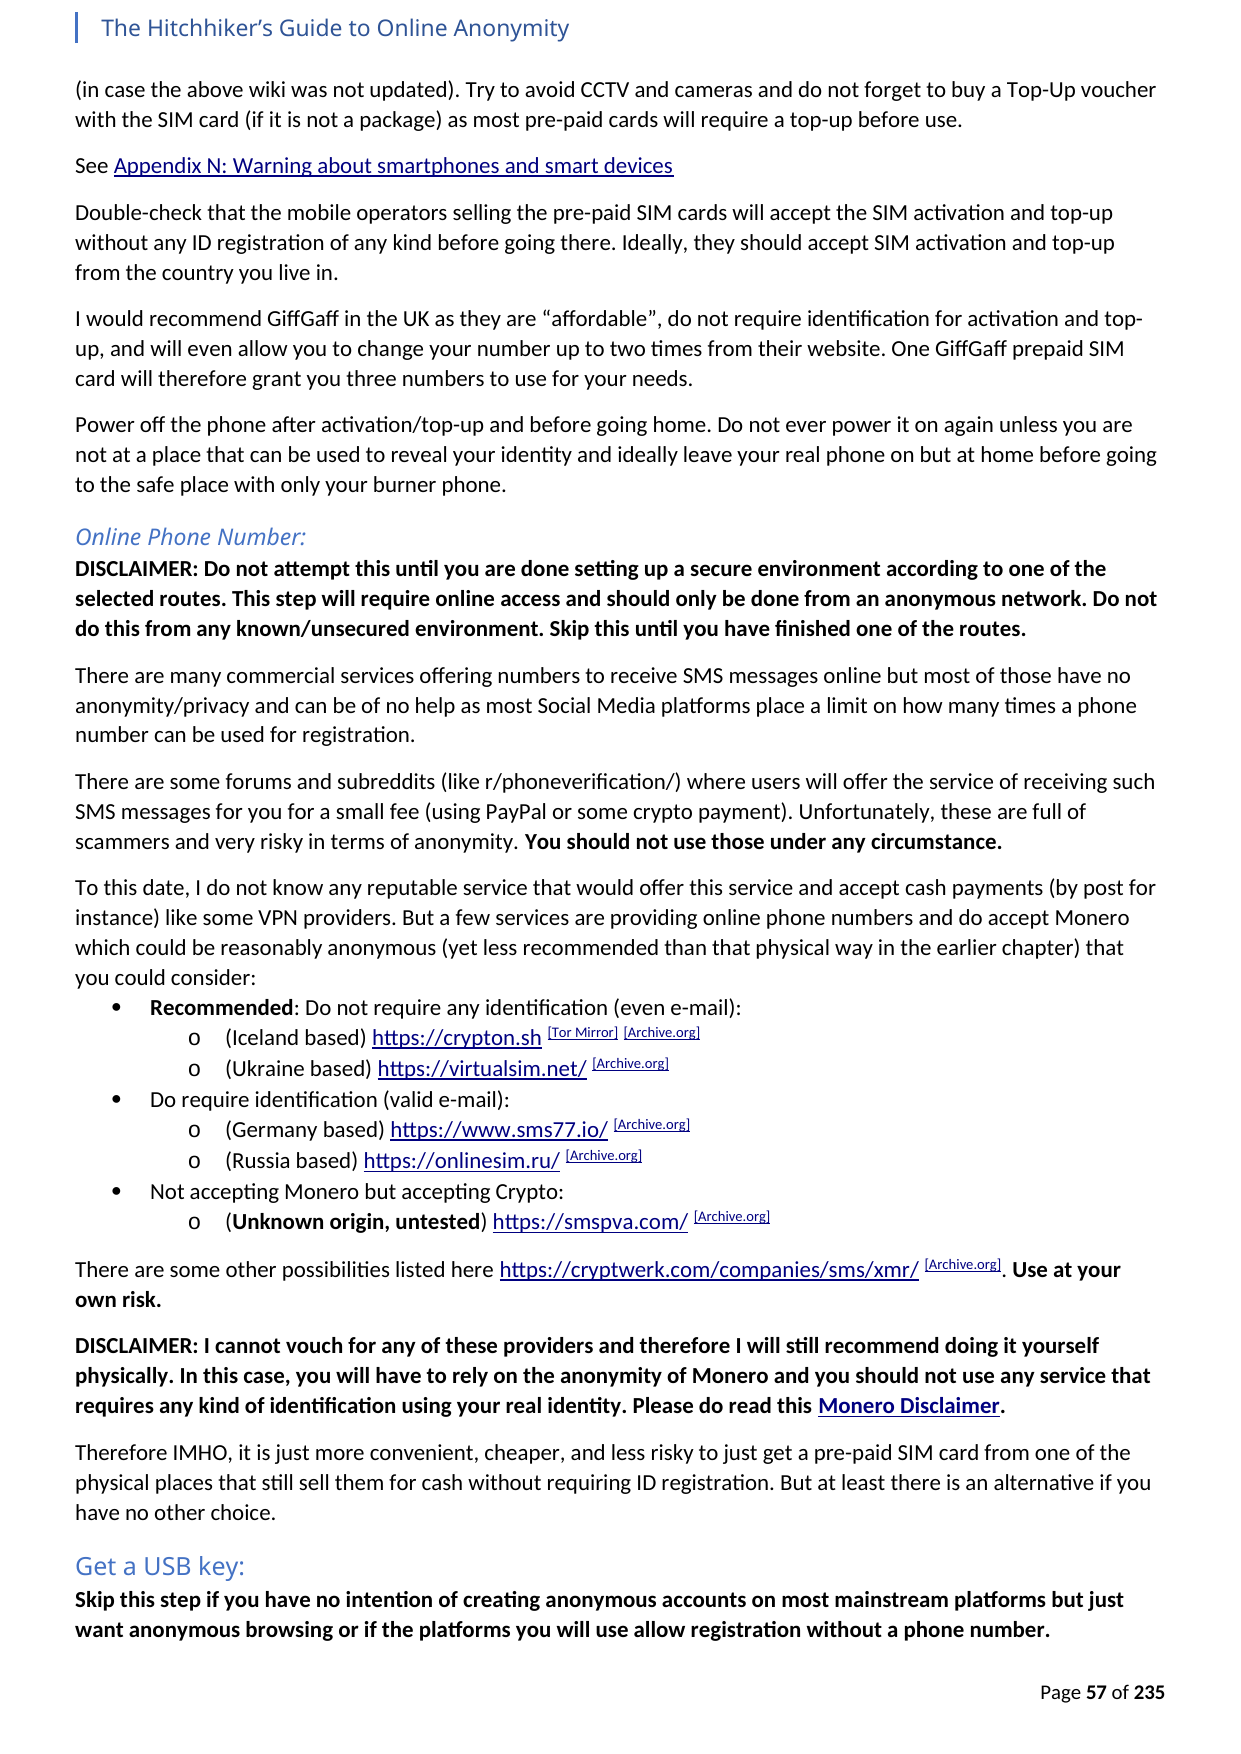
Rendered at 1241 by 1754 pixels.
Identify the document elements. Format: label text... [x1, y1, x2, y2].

list Recommended: Do not require any identification (even e-mail): [112, 993, 1165, 1021]
subtitle Online Phone Number: [75, 521, 1165, 552]
text To this date, I do not know any reputable service that would offer this service and accept cash payments (by post for instance) like some VPN providers. But a few services are providing online phone numbers and do accept Monero which could be reasonably anonymous (yet less recommended than that physical way in the earlier chapter) that you could consider: [75, 873, 1165, 991]
text Therefore IMHO, it is just more convenient, cheaper, and less risky to just get a pre-paid SIM card from one of the physical places that still sell them for cash without requiring ID registration. But at least there is an alternative if you have no other choice. [75, 1438, 1165, 1526]
text DISCLAIMER: I cannot vouch for any of these providers and therefore I will still recommend doing it yourself physically. In this case, you will have to rely on the anonymity of Monero and you should not use any service that requires any kind of identification using your real identity. Please do read this Monero Disclaimer. [75, 1332, 1165, 1419]
text Double-check that the mobile operators selling the pre-paid SIM cards will accept the SIM activation and top-up without any ID registration of any kind before going there. Ideally, they should accept SIM activation and top-up from the country you live in. [75, 198, 1165, 286]
text Power off the phone after activation/top-up and before going home. Do not ever power it on again unless you are not at a place that can be used to reveal your identity and ideally leave your real phone on but at home before going to the safe place with only your burner phone. [75, 411, 1165, 498]
list Not accepting Monero but accepting Crypto: [112, 1177, 1165, 1206]
list (Iceland based) https://crypton.sh [Tor Mirror] [Archive.org] [187, 1023, 1165, 1052]
subtitle Get a USB key: [75, 1548, 1165, 1583]
text (in case the above wiki was not updated). Try to avoid CCTV and cameras and do not forget to buy a Top-Up voucher with the SIM card (if it is not a package) as most pre-paid cards will require a top-up before use. [75, 75, 1165, 133]
list (Ukraine based) https://virtualsim.net/ [Archive.org] [187, 1054, 1165, 1083]
text There are some forums and subreddits (like r/phoneverification/) where users will offer the service of receiving such SMS messages for you for a small fee (using PayPal or some crypto payment). Unfortunately, these are full of scammers and very risky in terms of anonymity. You should not use those under any circumstance. [75, 767, 1165, 855]
text Skip this step if you have no intention of creating anonymous accounts on most mainstream platforms but just want anonymous browsing or if the platforms you will use allow registration without a phone number. [75, 1585, 1165, 1643]
text DISCLAIMER: Do not attempt this until you are done setting up a secure environment according to one of the selected routes. This step will require online access and should only be done from an anonymous network. Do not do this from any known/unsecured environment. Skip this until you have finished one of the routes. [75, 554, 1165, 642]
text There are some other possibilities listed here https://cryptwerk.com/companies/sms/xmr/ [Archive.org]. Use at your own risk. [75, 1255, 1165, 1313]
text There are many commercial services offering numbers to receive SMS messages online but most of those have no anonymity/privacy and can be of no help as most Social Media platforms place a limit on how many times a phone number can be used for registration. [75, 661, 1165, 749]
list Do require identification (valid e-mail): [112, 1085, 1165, 1113]
list (Russia based) https://onlinesim.ru/ [Archive.org] [187, 1146, 1165, 1176]
text I would recommend GiffGaff in the UK as they are “affordable”, do not require identification for activation and top-up, and will even allow you to change your number up to two times from their website. One GiffGaff prepaid SIM card will therefore grant you three numbers to use for your needs. [75, 304, 1165, 392]
text See Appendix N: Warning about smartphones and smart devices [75, 151, 1165, 179]
list (Unknown origin, untested) https://smspva.com/ [Archive.org] [187, 1207, 1165, 1237]
list (Germany based) https://www.sms77.io/ [Archive.org] [187, 1115, 1165, 1144]
